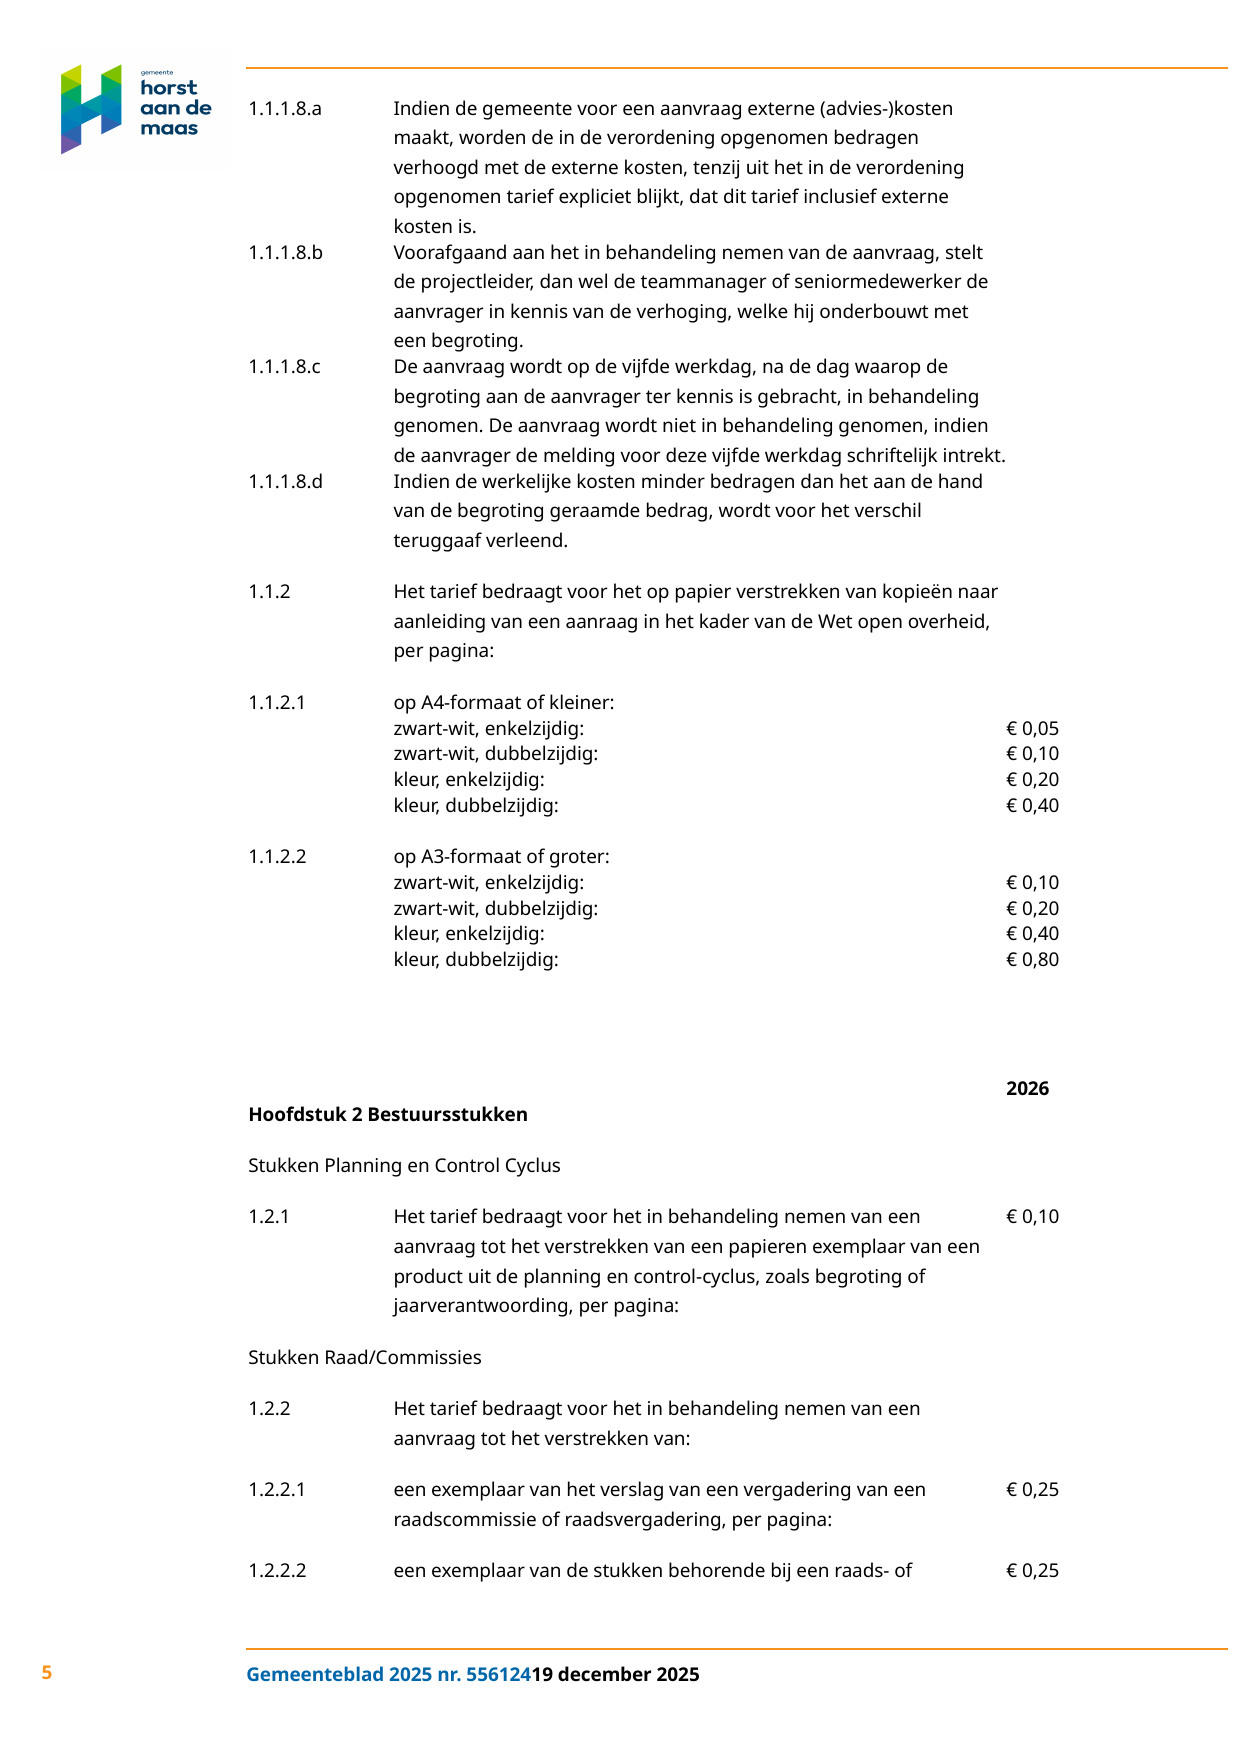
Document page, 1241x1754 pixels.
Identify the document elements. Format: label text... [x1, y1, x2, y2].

table_cell [248, 766, 393, 792]
table_cell Indien de gemeente voor een aanvraag externe (advies-)kosten maakt, worden de in de verordening opgenomen bedragen verhoogd met de externe kosten, tenzij uit het in de verordening opgenomen tarief expliciet blijkt, dat dit tarief inclusief externe kosten is. [393, 95, 1006, 239]
table_cell [1006, 553, 1152, 578]
table_cell [1006, 1049, 1152, 1075]
table_cell 1.2.2.2 [248, 1558, 393, 1583]
table_cell [1006, 579, 1152, 663]
table_cell [248, 1318, 393, 1344]
table_cell [248, 1451, 393, 1476]
table_cell 1.1.1.8.d [248, 468, 393, 553]
table_cell [393, 1126, 1006, 1152]
table_cell Stukken Raad/Commissies [248, 1344, 1006, 1369]
table_cell [1006, 1451, 1152, 1476]
table_cell [1006, 1532, 1152, 1557]
table_cell [1006, 239, 1152, 353]
table_cell Het tarief bedraagt voor het in behandeling nemen van een aanvraag tot het verstrekken van: [393, 1395, 1006, 1451]
table_cell 1.1.1.8.a [248, 95, 393, 239]
table_cell [393, 998, 1006, 1023]
table_cell [248, 1126, 393, 1152]
table_cell [1006, 663, 1152, 689]
table_cell [248, 715, 393, 741]
table_cell [1006, 689, 1152, 715]
table_cell [248, 792, 393, 818]
table_cell 1.1.2 [248, 579, 393, 663]
table_cell 1.2.2.1 [248, 1476, 393, 1532]
table_cell 1.2.2 [248, 1395, 393, 1451]
table_cell [248, 553, 393, 578]
table_cell € 0,10 [1006, 1204, 1152, 1318]
table_cell [248, 818, 393, 843]
table_cell [248, 869, 393, 895]
table_cell 1.1.1.8.c [248, 353, 393, 468]
table_cell [248, 895, 393, 921]
table_cell [393, 1451, 1006, 1476]
table_cell zwart-wit, dubbelzijdig: [393, 741, 1006, 766]
table_cell [1006, 1024, 1152, 1049]
table_cell € 0,05 [1006, 715, 1152, 741]
table_cell op A4-formaat of kleiner: [393, 689, 1006, 715]
table_cell [1006, 844, 1152, 869]
table_cell [248, 946, 393, 972]
table_cell [248, 663, 393, 689]
picture [41, 47, 231, 172]
table_cell zwart-wit, enkelzijdig: [393, 715, 1006, 741]
table_cell € 0,25 [1006, 1558, 1152, 1583]
table_cell zwart-wit, enkelzijdig: [393, 869, 1006, 895]
table_cell [1006, 1318, 1152, 1344]
table_cell [1006, 1344, 1152, 1369]
table_cell [248, 998, 393, 1023]
table_cell € 0,20 [1006, 895, 1152, 921]
table_cell een exemplaar van de stukken behorende bij een raads- of [393, 1558, 1006, 1583]
table_cell op A3-formaat of groter: [393, 844, 1006, 869]
table_cell 1.1.1.8.b [248, 239, 393, 353]
table_cell [393, 1178, 1006, 1204]
table_cell [248, 1178, 393, 1204]
table_cell een exemplaar van het verslag van een vergadering van een raadscommissie of raadsvergadering, per pagina: [393, 1476, 1006, 1532]
table_cell [393, 1532, 1006, 1557]
table_cell 1.2.1 [248, 1204, 393, 1318]
table_cell [1006, 1178, 1152, 1204]
table_cell 1.1.2.2 [248, 844, 393, 869]
table_cell [393, 1318, 1006, 1344]
table_cell € 0,80 [1006, 946, 1152, 972]
table_cell € 0,40 [1006, 921, 1152, 946]
table_cell zwart-wit, dubbelzijdig: [393, 895, 1006, 921]
table_cell [248, 1532, 393, 1557]
table_cell De aanvraag wordt op de vijfde werkdag, na de dag waarop de begroting aan de aanvrager ter kennis is gebracht, in behandeling genomen. De aanvraag wordt niet in behandeling genomen, indien de aanvrager de melding voor deze vijfde werkdag schriftelijk intrekt. [393, 353, 1006, 468]
table_cell [248, 741, 393, 766]
table_cell [1006, 998, 1152, 1023]
table_cell kleur, dubbelzijdig: [393, 946, 1006, 972]
table_cell € 0,40 [1006, 792, 1152, 818]
table_cell Indien de werkelijke kosten minder bedragen dan het aan de hand van de begroting geraamde bedrag, wordt voor het verschil teruggaaf verleend. [393, 468, 1006, 553]
table_cell [1006, 1395, 1152, 1451]
table_cell [393, 1024, 1006, 1049]
table_cell Het tarief bedraagt voor het op papier verstrekken van kopieën naar aanleiding van een aanraag in het kader van de Wet open overheid, per pagina: [393, 579, 1006, 663]
table_cell [1006, 468, 1152, 553]
table_cell € 0,10 [1006, 869, 1152, 895]
table_cell [1006, 353, 1152, 468]
table_cell [248, 1024, 393, 1049]
table_cell [393, 1049, 1006, 1075]
table_cell [1006, 818, 1152, 843]
table_cell [248, 1370, 393, 1395]
table_cell [1006, 1126, 1152, 1152]
table_cell Hoofdstuk 2 Bestuursstukken [248, 1101, 1006, 1126]
table_cell Voorafgaand aan het in behandeling nemen van de aanvraag, stelt de projectleider, dan wel de teammanager of seniormedewerker de aanvrager in kennis van de verhoging, welke hij onderbouwt met een begroting. [393, 239, 1006, 353]
table_cell [393, 1075, 1006, 1101]
table_cell [1006, 1152, 1152, 1178]
table_cell € 0,25 [1006, 1476, 1152, 1532]
table_cell kleur, enkelzijdig: [393, 766, 1006, 792]
table_cell [393, 663, 1006, 689]
table_cell 1.1.2.1 [248, 689, 393, 715]
table_cell € 0,10 [1006, 741, 1152, 766]
table_cell kleur, dubbelzijdig: [393, 792, 1006, 818]
table_cell kleur, enkelzijdig: [393, 921, 1006, 946]
table_cell [1006, 95, 1152, 239]
table_cell [248, 921, 393, 946]
table_cell [248, 1075, 393, 1101]
table_cell 2026 [1006, 1075, 1152, 1101]
table_cell [1006, 1370, 1152, 1395]
table_cell Het tarief bedraagt voor het in behandeling nemen van een aanvraag tot het verstrekken van een papieren exemplaar van een product uit de planning en control-cyclus, zoals begroting of jaarverantwoording, per pagina: [393, 1204, 1006, 1318]
table_cell [393, 972, 1006, 998]
table_cell [1006, 972, 1152, 998]
table_cell [393, 1370, 1006, 1395]
table_cell € 0,20 [1006, 766, 1152, 792]
table_cell [393, 818, 1006, 843]
table_cell Stukken Planning en Control Cyclus [248, 1152, 1006, 1178]
table_cell [1006, 1101, 1152, 1126]
table_cell [393, 553, 1006, 578]
table_cell [248, 1049, 393, 1075]
table_cell [248, 972, 393, 998]
